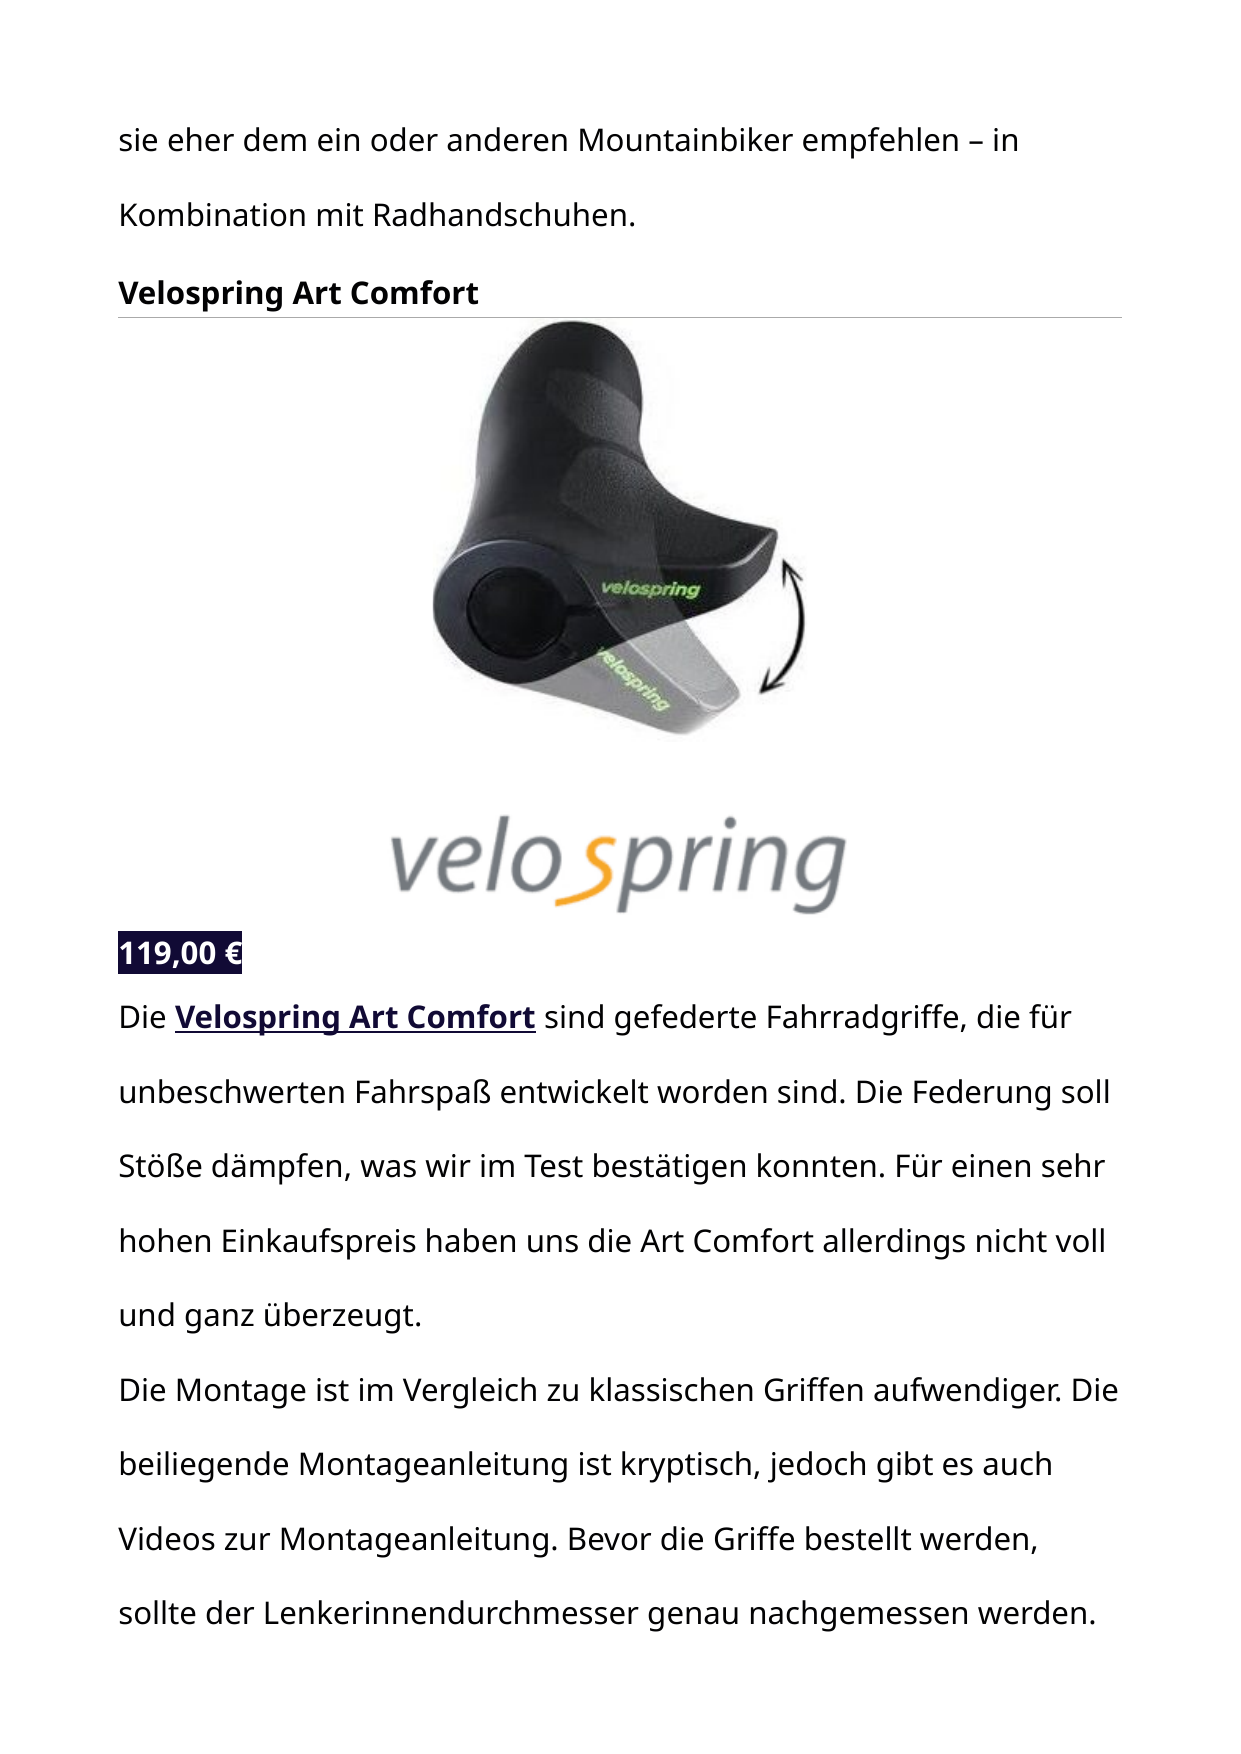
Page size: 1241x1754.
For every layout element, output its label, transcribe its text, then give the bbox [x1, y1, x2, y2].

text Die Velospring Art Comfort sind gefederte Fahrradgriffe, die für unbeschwerten Fahrspaß entwickelt worden sind. Die Federung soll Stöße dämpfen, was wir im Test bestätigen konnten. Für einen sehr hohen Einkaufspreis haben uns die Art Comfort allerdings nicht voll und ganz überzeugt. [118, 995, 1122, 1336]
picture [432, 318, 808, 742]
text sie eher dem ein oder anderen Mountainbiker empfehlen – in Kombination mit Radhandschuhen. [118, 118, 1122, 235]
subtitle Velospring Art Comfort [118, 267, 1122, 317]
text Die Montage ist im Vergleich zu klassischen Griffen aufwendiger. Die beiliegende Montageanleitung ist kryptisch, jedoch gibt es auch Videos zur Montageanleitung. Bevor die Griffe bestellt werden, sollte der Lenkerinnendurchmesser genau nachgemessen werden. [118, 1367, 1122, 1633]
text 119,00 € [118, 931, 1122, 974]
picture [368, 778, 872, 932]
